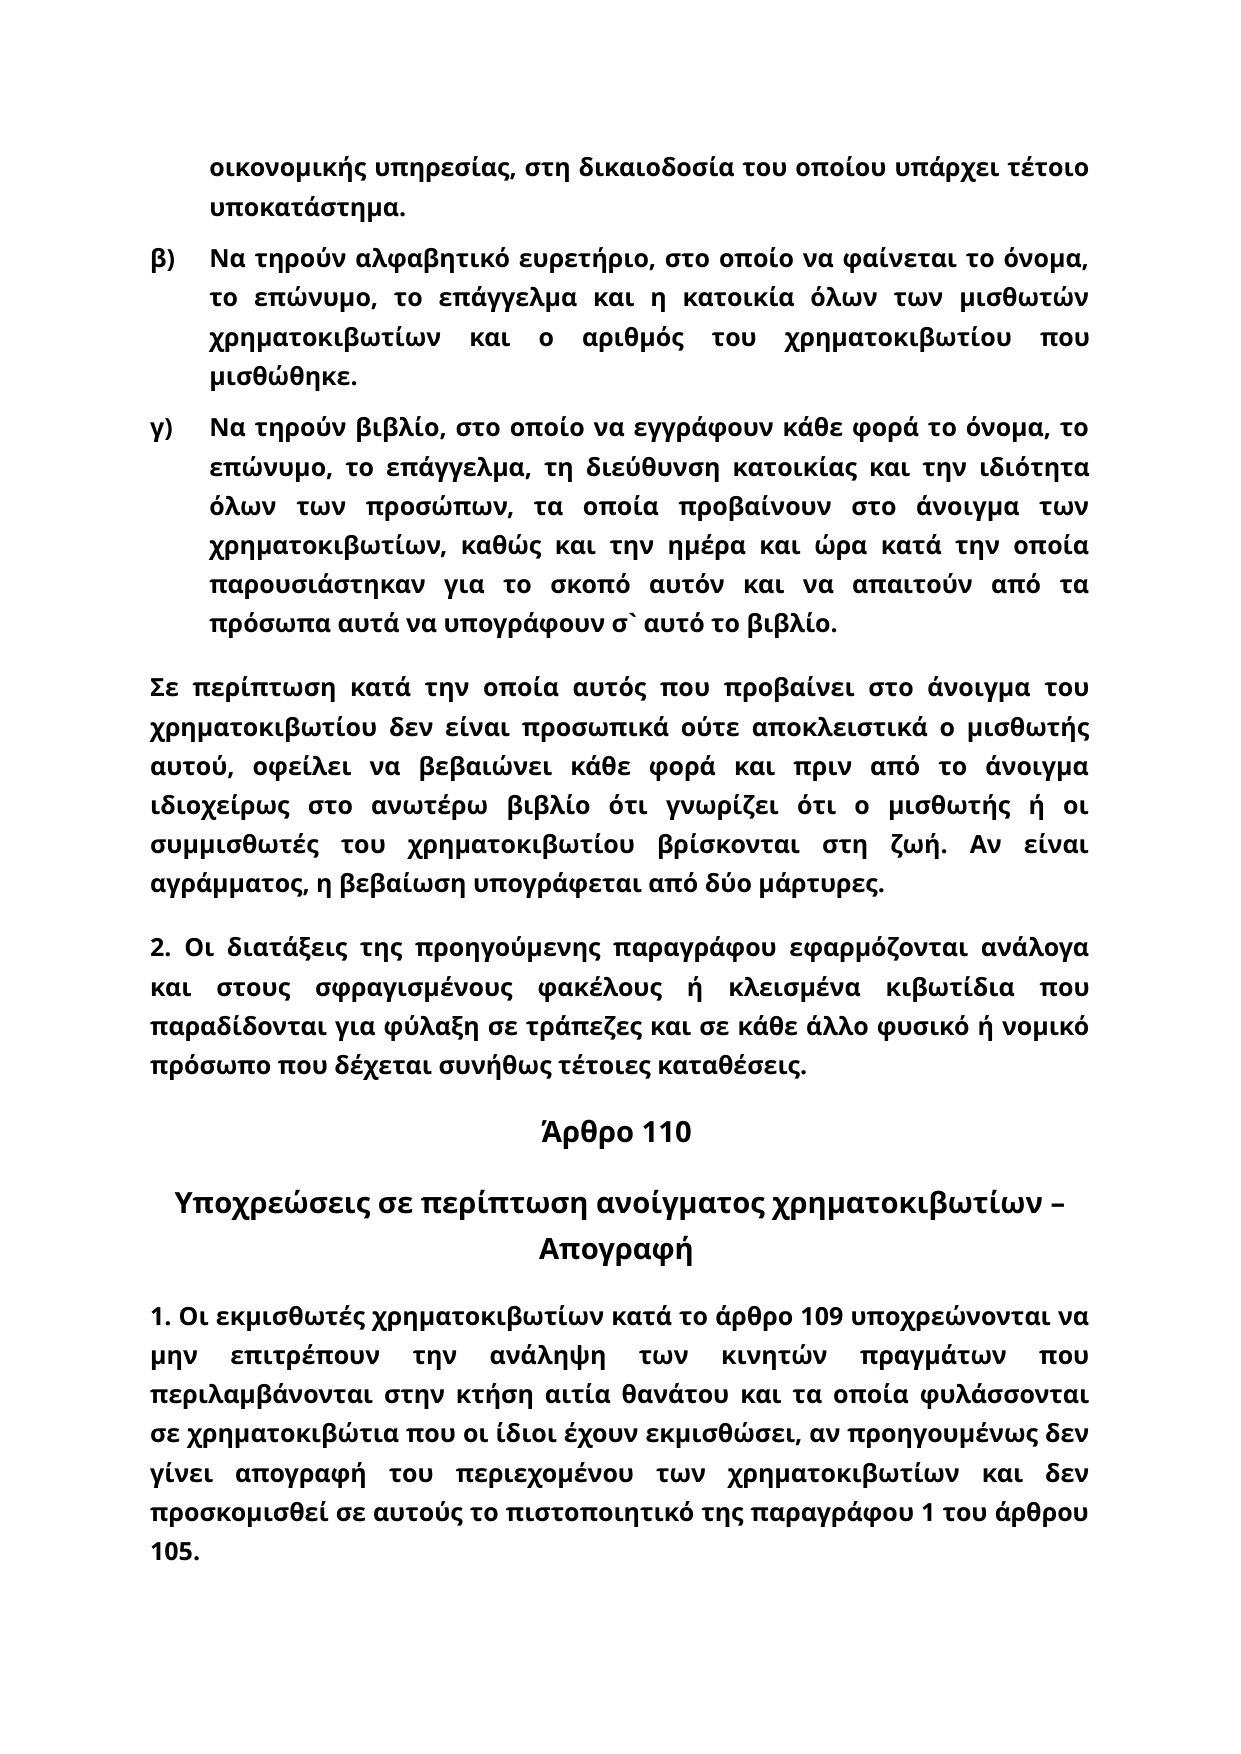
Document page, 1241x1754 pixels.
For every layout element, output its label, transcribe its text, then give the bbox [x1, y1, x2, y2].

text 2. Οι διατάξεις της προηγούμενης παραγράφου εφαρμόζονται ανάλογα και στους σφραγισμένους φακέλους ή κλεισμένα κιβωτίδια που παραδίδονται για φύλαξη σε τράπεζες και σε κάθε άλλο φυσικό ή νομικό πρόσωπο που δέχεται συνήθως τέτοιες καταθέσεις. [150, 930, 1090, 1082]
text 1. Οι εκμισθωτές χρηματοκιβωτίων κατά το άρθρο 109 υποχρεώνονται να μην επιτρέπουν την ανάληψη των κινητών πραγμάτων που περιλαμβάνονται στην κτήση αιτία θανάτου και τα οποία φυλάσσονται σε χρηματοκιβώτια που οι ίδιοι έχουν εκμισθώσει, αν προηγουμένως δεν γίνει απογραφή του περιεχομένου των χρηματοκιβωτίων και δεν προσκομισθεί σε αυτούς το πιστοποιητικό της παραγράφου 1 του άρθρου 105. [150, 1298, 1090, 1568]
subtitle Υποχρεώσεις σε περίπτωση ανοίγματος χρηματοκιβωτίων – Απογραφή [150, 1182, 1090, 1268]
text Σε περίπτωση κατά την οποία αυτός που προβαίνει στο άνοιγμα του χρηματοκιβωτίου δεν είναι προσωπικά ούτε αποκλειστικά ο μισθωτής αυτού, οφείλει να βεβαιώνει κάθε φορά και πριν από το άνοιγμα ιδιοχείρως στο ανωτέρω βιβλίο ότι γνωρίζει ότι ο μισθωτής ή οι συμμισθωτές του χρηματοκιβωτίου βρίσκονται στη ζωή. Αν είναι αγράμματος, η βεβαίωση υπογράφεται από δύο μάρτυρες. [150, 670, 1090, 900]
list γ) Να τηρούν βιβλίο, στο οποίο να εγγράφουν κάθε φορά το όνομα, το επώνυμο, το επάγγελμα, τη διεύθυνση κατοικίας και την ιδιότητα όλων των προσώπων, τα οποία προβαίνουν στο άνοιγμα των χρηματοκιβωτίων, καθώς και την ημέρα και ώρα κατά την οποία παρουσιάστηκαν για το σκοπό αυτόν και να απαιτούν από τα πρόσωπα αυτά να υπογράφουν σ` αυτό το βιβλίο. [150, 410, 1090, 640]
subtitle Άρθρο 110 [150, 1112, 1090, 1151]
list οικονομικής υπηρεσίας, στη δικαιοδοσία του οποίου υπάρχει τέτοιο υποκατάστημα. [150, 150, 1090, 223]
list β) Να τηρούν αλφαβητικό ευρετήριο, στο οποίο να φαίνεται το όνομα, το επώνυμο, το επάγγελμα και η κατοικία όλων των μισθωτών χρηματοκιβωτίων και ο αριθμός του χρηματοκιβωτίου που μισθώθηκε. [150, 241, 1090, 392]
